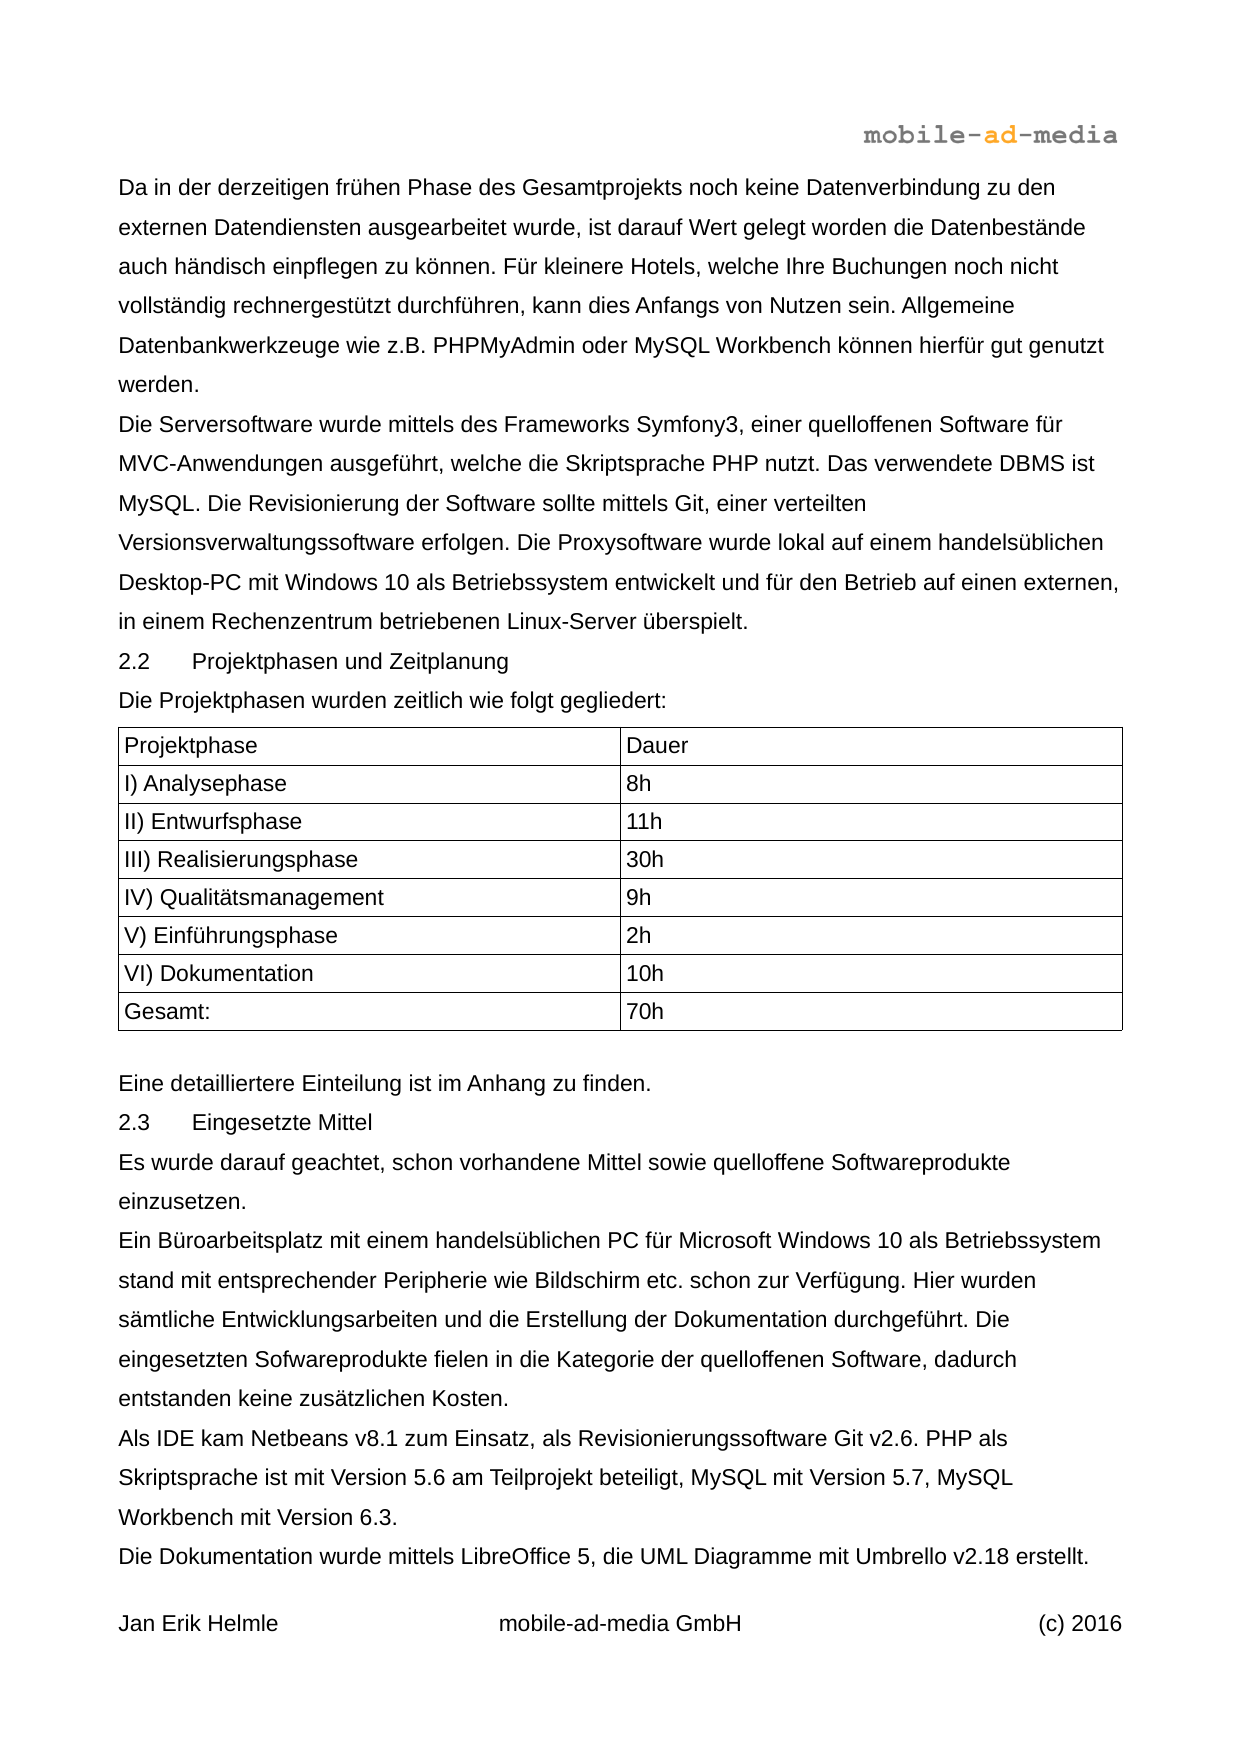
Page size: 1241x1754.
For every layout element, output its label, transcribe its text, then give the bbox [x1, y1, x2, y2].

table_cell V) Einführungsphase [119, 917, 620, 954]
table_cell 10h [621, 955, 1122, 992]
table_cell VI) Dokumentation [119, 955, 620, 992]
table_cell I) Analysephase [119, 766, 620, 802]
text Es wurde darauf geachtet, schon vorhandene Mittel sowie quelloffene Softwareprodukte einzusetzen. [118, 1148, 1122, 1214]
picture [863, 118, 1118, 150]
table_cell 70h [621, 993, 1122, 1030]
text 2.3 Eingesetzte Mittel [118, 1109, 1122, 1135]
table_cell IV) Qualitätsmanagement [119, 879, 620, 916]
text Die Projektphasen wurden zeitlich wie folgt gegliedert: [118, 687, 1122, 713]
text Eine detailliertere Einteilung ist im Anhang zu finden. [118, 1069, 1122, 1096]
table_cell II) Entwurfsphase [119, 804, 620, 840]
text Da in der derzeitigen frühen Phase des Gesamtprojekts noch keine Datenverbindung zu den externen Datendiensten ausgearbeitet wurde, ist darauf Wert gelegt worden die Datenbestände auch händisch einpflegen zu können. Für kleinere Hotels, welche Ihre Buchungen noch nicht vollständig rechnergestützt durchführen, kann dies Anfangs von Nutzen sein. Allgemeine Datenbankwerkzeuge wie z.B. PHPMyAdmin oder MySQL Workbench können hierfür gut genutzt werden. [118, 174, 1122, 398]
table_cell 30h [621, 841, 1122, 878]
text Die Dokumentation wurde mittels LibreOffice 5, die UML Diagramme mit Umbrello v2.18 erstellt. [118, 1543, 1122, 1570]
text Ein Büroarbeitsplatz mit einem handelsüblichen PC für Microsoft Windows 10 als Betriebssystem stand mit entsprechender Peripherie wie Bildschirm etc. schon zur Verfügung. Hier wurden sämtliche Entwicklungsarbeiten und die Erstellung der Dokumentation durchgeführt. Die eingesetzten Sofwareprodukte fielen in die Kategorie der quelloffenen Software, dadurch entstanden keine zusätzlichen Kosten. [118, 1227, 1122, 1412]
text 2.2 Projektphasen und Zeitplanung [118, 648, 1122, 674]
table_header Dauer [621, 728, 1122, 764]
text Als IDE kam Netbeans v8.1 zum Einsatz, als Revisionierungssoftware Git v2.6. PHP als Skriptsprache ist mit Version 5.6 am Teilprojekt beteiligt, MySQL mit Version 5.7, MySQL Workbench mit Version 6.3. [118, 1425, 1122, 1530]
table_cell 8h [621, 766, 1122, 802]
text Die Serversoftware wurde mittels des Frameworks Symfony3, einer quelloffenen Software für MVC-Anwendungen ausgeführt, welche die Skriptsprache PHP nutzt. Das verwendete DBMS ist MySQL. Die Revisionierung der Software sollte mittels Git, einer verteilten Versionsverwaltungssoftware erfolgen. Die Proxysoftware wurde lokal auf einem handelsüblichen Desktop-PC mit Windows 10 als Betriebssystem entwickelt und für den Betrieb auf einen externen, in einem Rechenzentrum betriebenen Linux-Server überspielt. [118, 411, 1122, 634]
table_cell III) Realisierungsphase [119, 841, 620, 878]
table_header Projektphase [119, 728, 620, 764]
table_cell 2h [621, 917, 1122, 954]
table_cell 11h [621, 804, 1122, 840]
table_cell Gesamt: [119, 993, 620, 1030]
table_cell 9h [621, 879, 1122, 916]
